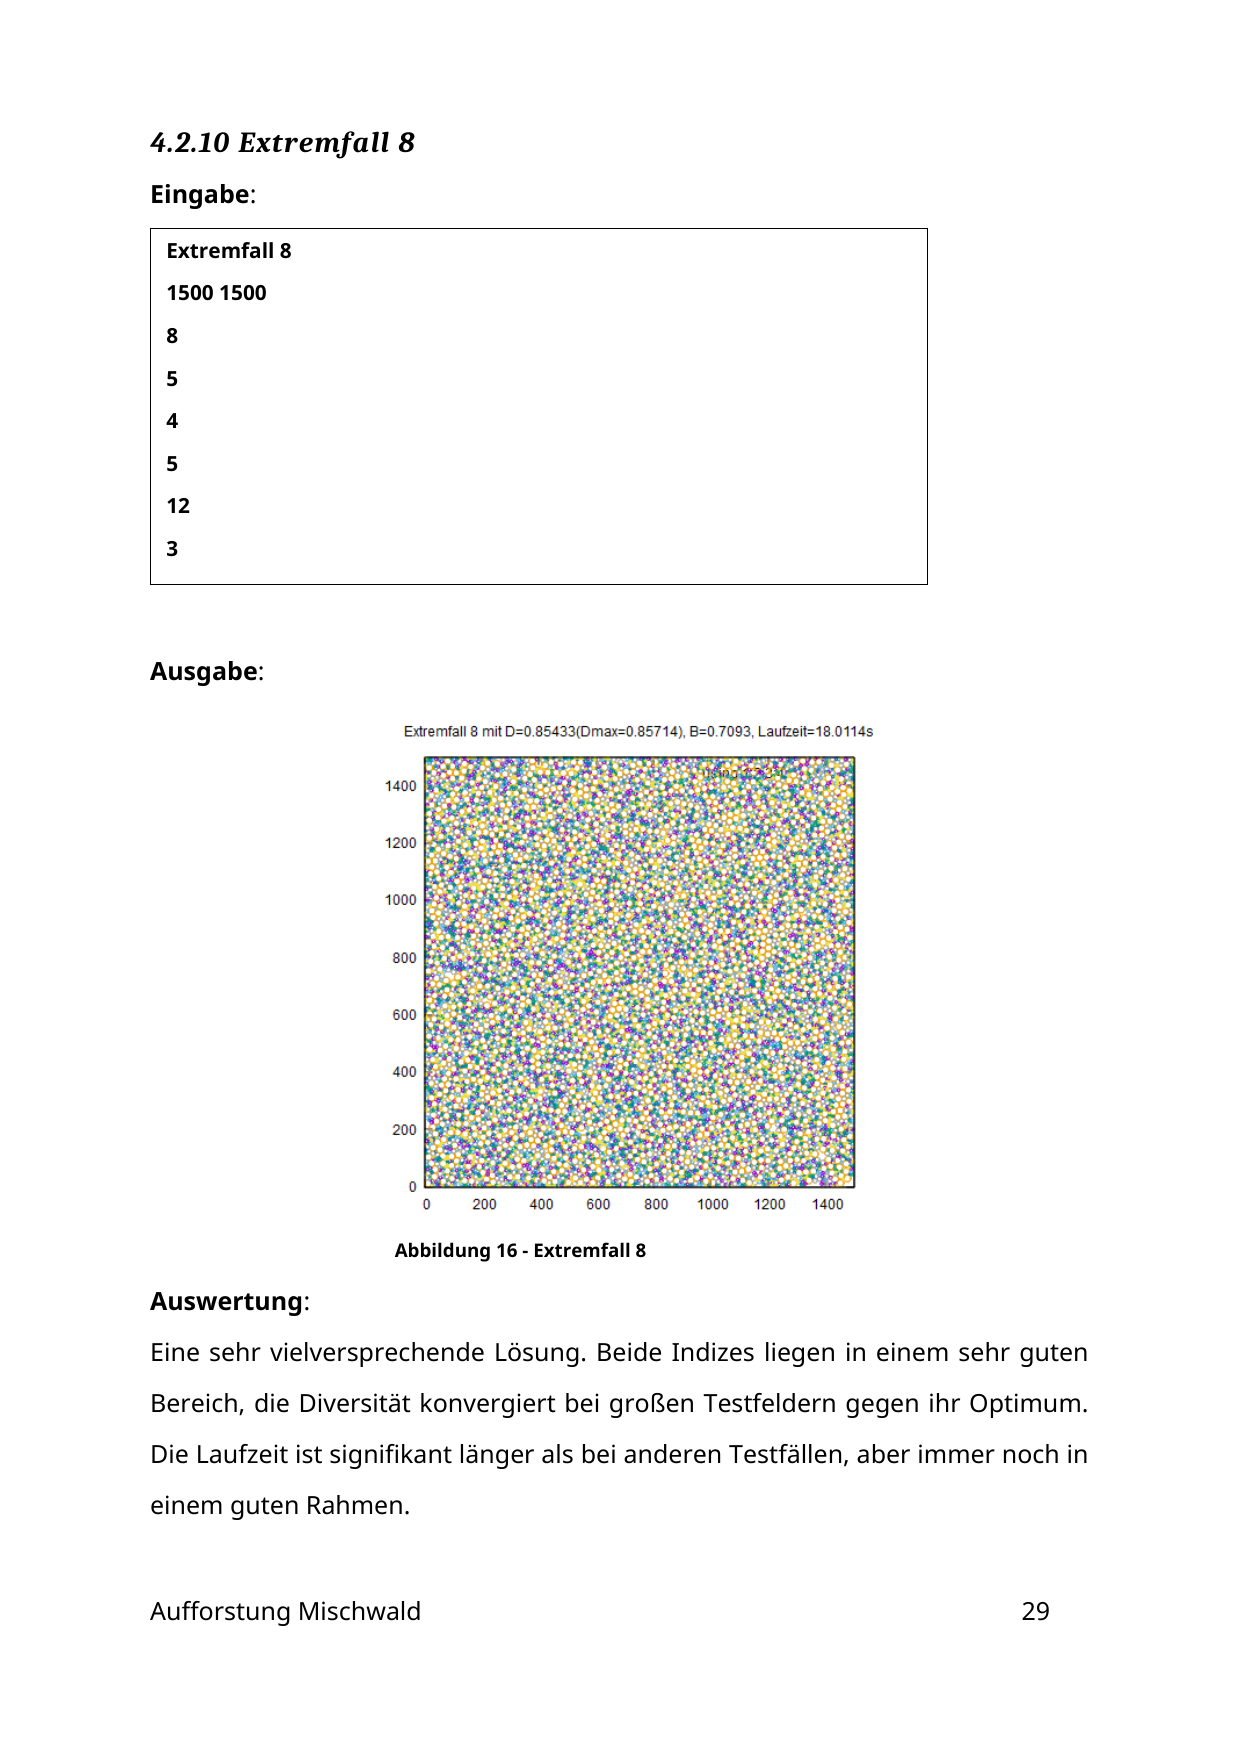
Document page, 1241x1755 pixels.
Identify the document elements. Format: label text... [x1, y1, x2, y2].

text 4.2.10 Extremfall 8 [150, 126, 1090, 159]
text Auswertung: [150, 1283, 1090, 1318]
text Ausgabe: [150, 653, 1090, 687]
text Extremfall 8 [166, 236, 912, 264]
text 5 [166, 449, 912, 477]
text 3 [166, 534, 912, 563]
text 5 [166, 364, 912, 392]
text 12 [166, 492, 912, 520]
text Abbildung 16 - Extremfall 8 [300, 1237, 1090, 1263]
text Eine sehr vielversprechende Lösung. Beide Indizes liegen in einem sehr guten Bereich, die Diversität konvergiert bei großen Testfeldern gegen ihr Optimum. Die Laufzeit ist signifikant länger als bei anderen Testfällen, aber immer noch in einem guten Rahmen. [150, 1334, 1090, 1522]
text Eingabe: [150, 176, 1090, 210]
text 1500 1500 [166, 278, 912, 307]
text 8 [166, 321, 912, 349]
text 4 [166, 406, 912, 435]
